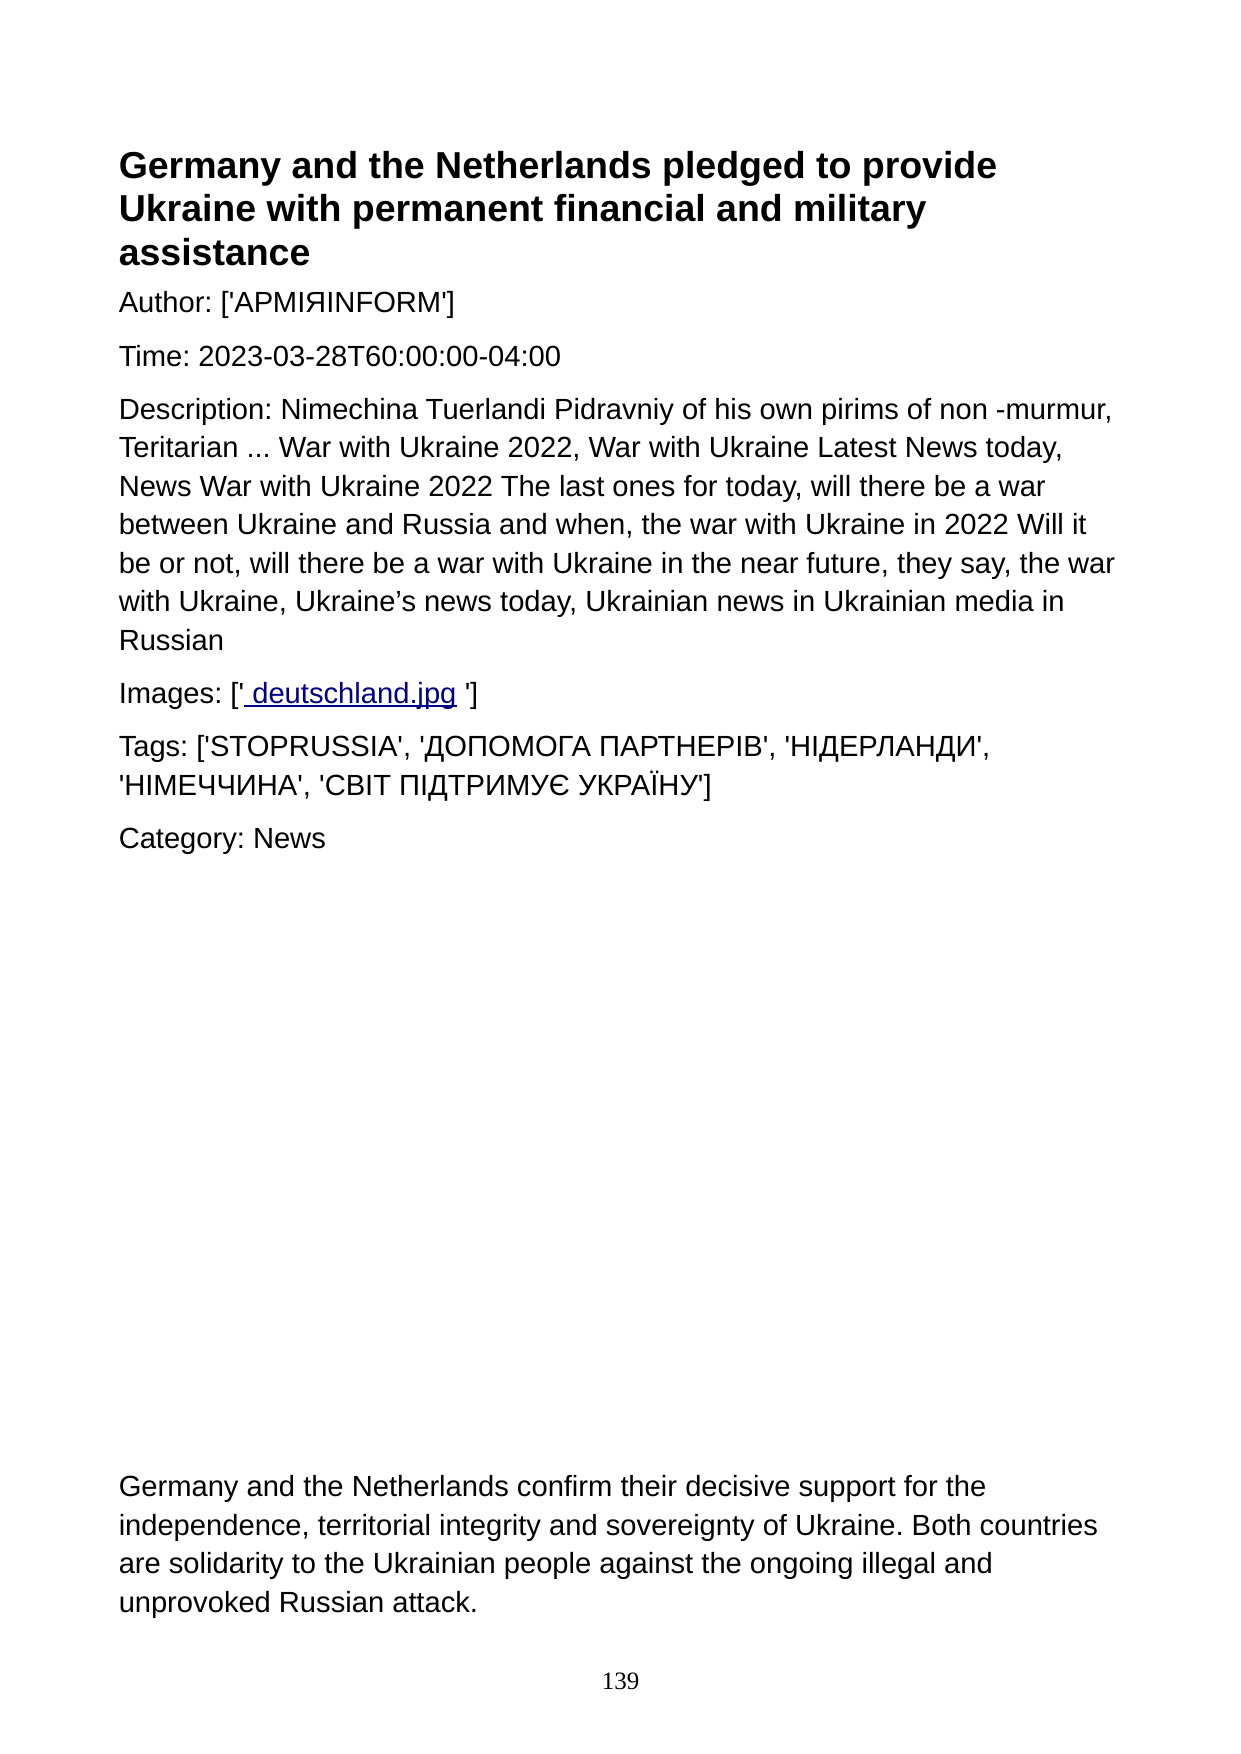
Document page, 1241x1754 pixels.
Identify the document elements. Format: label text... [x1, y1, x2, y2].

subtitle Germany and the Netherlands pledged to provide Ukraine with permanent financial and military assistance [118, 143, 1122, 273]
text Germany and the Netherlands confirm their decisive support for the independence, territorial integrity and sovereignty of Ukraine. Both countries are solidarity to the Ukrainian people against the ongoing illegal and unprovoked Russian attack. [118, 874, 1122, 1618]
text Tags: ['STOPRUSSIA', 'ДОПОМОГА ПАРТНЕРІВ', 'НІДЕРЛАНДИ', 'НІМЕЧЧИНА', 'СВІТ ПІДТРИМУЄ УКРАЇНУ'] [118, 729, 1122, 801]
text Author: ['АРМІЯINFORM'] [118, 285, 1122, 319]
text Time: 2023-03-28T60:00:00-04:00 [118, 338, 1122, 372]
text Description: Nimechina Tuerlandi Pіdravniy of his own pirims of non -murmur, Teritarian ... War with Ukraine 2022, War with Ukraine Latest News today, News War with Ukraine 2022 The last ones for today, will there be a war between Ukraine and Russia and when, the war with Ukraine in 2022 Will it be or not, will there be a war with Ukraine in the near future, they say, the war with Ukraine, Ukraine’s news today, Ukrainian news in Ukrainian media in Russian [118, 392, 1122, 656]
text Images: [' deutschland.jpg '] [118, 676, 1122, 709]
text Category: News [118, 821, 1122, 854]
